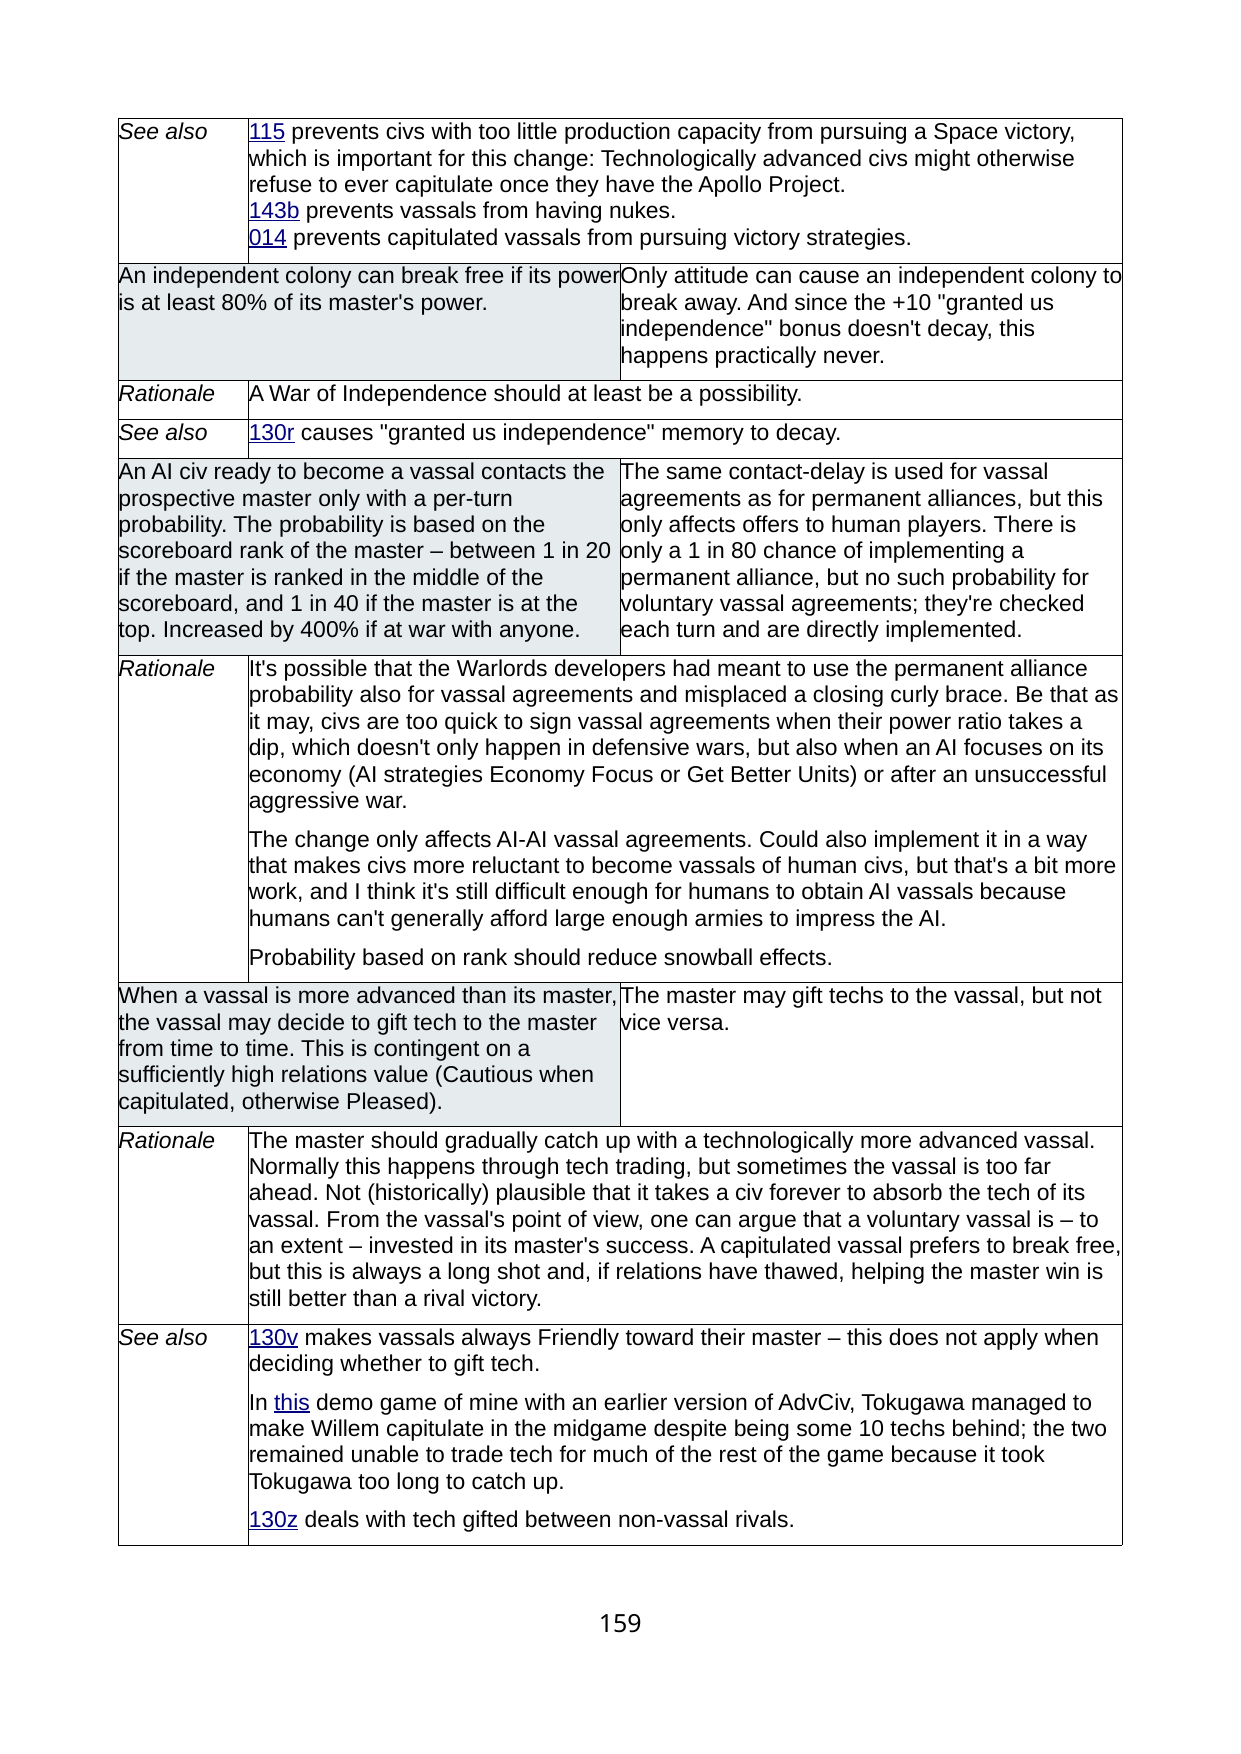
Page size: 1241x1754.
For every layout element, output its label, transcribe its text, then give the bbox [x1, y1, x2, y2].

table_cell 115 prevents civs with too little production capacity from pursuing a Space victory, which is important for this change: Technologically advanced civs might otherwise refuse to ever capitulate once they have the Apollo Project. 143b prevents vassals from having nukes. 014 prevents capitulated vassals from pursuing victory strategies. [249, 119, 1122, 262]
table_cell A War of Independence should at least be a possibility. [249, 381, 1122, 419]
table_cell An AI civ ready to become a vassal contacts the prospective master only with a per-turn probability. The probability is based on the scoreboard rank of the master – between 1 in 20 if the master is ranked in the middle of the scoreboard, and 1 in 40 if the master is at the top. Increased by 400% if at war with anyone. [119, 459, 620, 655]
table_cell See also [119, 1325, 248, 1545]
table_cell The same contact-delay is used for vassal agreements as for permanent alliances, but this only affects offers to human players. There is only a 1 in 80 chance of implementing a permanent alliance, but no such probability for voluntary vassal agreements; they're checked each turn and are directly implemented. [621, 459, 1122, 655]
table_cell When a vassal is more advanced than its master, the vassal may decide to gift tech to the master from time to time. This is contingent on a sufficiently high relations value (Cautious when capitulated, otherwise Pleased). [119, 983, 620, 1126]
table_cell 130v makes vassals always Friendly toward their master – this does not apply when deciding whether to gift tech. In this demo game of mine with an earlier version of AdvCiv, Tokugawa managed to make Willem capitulate in the midgame despite being some 10 techs behind; the two remained unable to trade tech for much of the rest of the game because it took Tokugawa too long to catch up. 130z deals with tech gifted between non-vassal rivals. [249, 1325, 1122, 1545]
table_cell It's possible that the Warlords developers had meant to use the permanent alliance probability also for vassal agreements and misplaced a closing curly brace. Be that as it may, civs are too quick to sign vassal agreements when their power ratio takes a dip, which doesn't only happen in defensive wars, but also when an AI focuses on its economy (AI strategies Economy Focus or Get Better Units) or after an unsuccessful aggressive war. The change only affects AI-AI vassal agreements. Could also implement it in a way that makes civs more reluctant to become vassals of human civs, but that's a bit more work, and I think it's still difficult enough for humans to obtain AI vassals because humans can't generally afford large enough armies to impress the AI. Probability based on rank should reduce snowball effects. [249, 656, 1122, 982]
table_cell Only attitude can cause an independent colony to break away. And since the +10 "granted us independence" bonus doesn't decay, this happens practically never. [621, 264, 1122, 380]
table_cell An independent colony can break free if its power is at least 80% of its master's power. [119, 264, 620, 380]
table_cell Rationale [119, 381, 248, 419]
table_cell The master may gift techs to the vassal, but not vice versa. [621, 983, 1122, 1126]
table_cell Rationale [119, 1127, 248, 1323]
table_cell See also [119, 420, 248, 458]
table_cell 130r causes "granted us independence" memory to decay. [249, 420, 1122, 458]
table_cell See also [119, 119, 248, 262]
table_cell Rationale [119, 656, 248, 982]
table_cell The master should gradually catch up with a technologically more advanced vassal. Normally this happens through tech trading, but sometimes the vassal is too far ahead. Not (historically) plausible that it takes a civ forever to absorb the tech of its vassal. From the vassal's point of view, one can argue that a voluntary vassal is – to an extent – invested in its master's success. A capitulated vassal prefers to break free, but this is always a long shot and, if relations have thawed, helping the master win is still better than a rival victory. [249, 1127, 1122, 1323]
